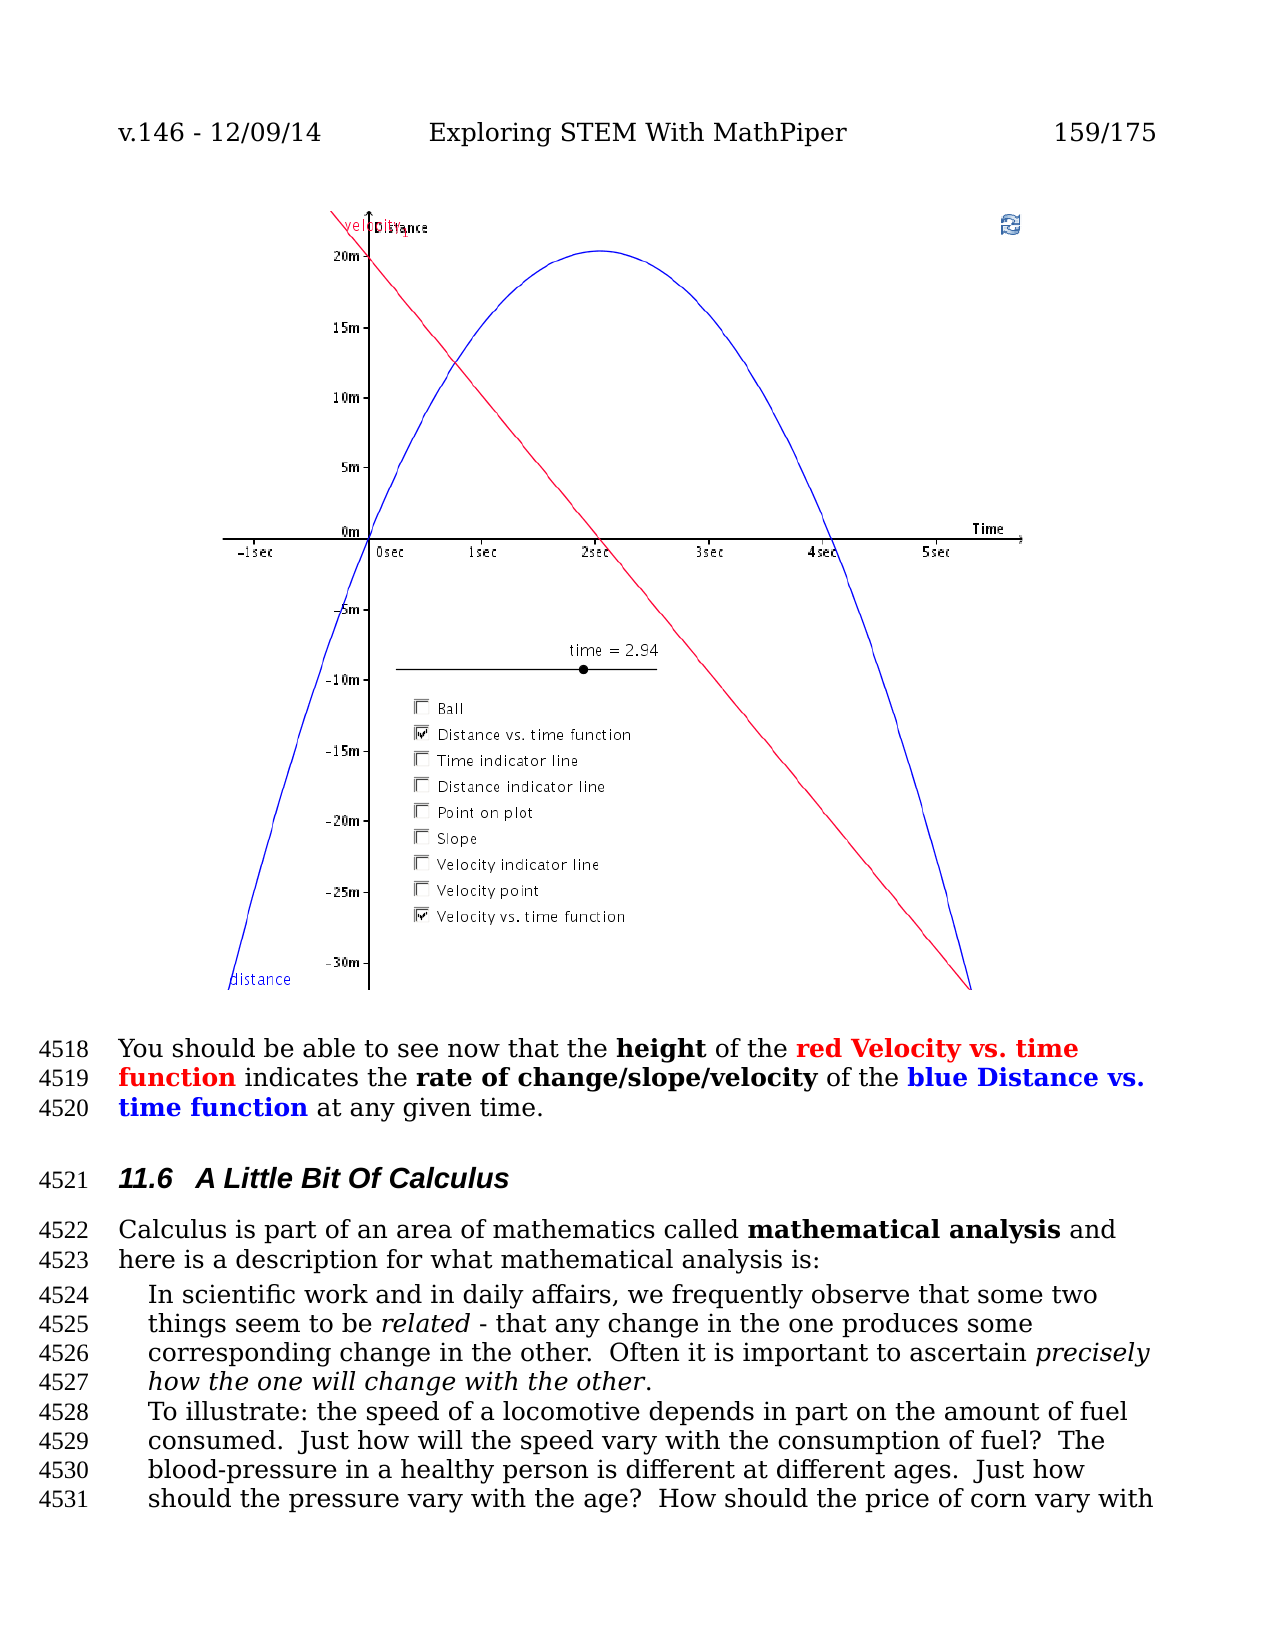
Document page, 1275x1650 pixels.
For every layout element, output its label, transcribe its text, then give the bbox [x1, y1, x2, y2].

subtitle A Little Bit Of Calculus [118, 1161, 1157, 1194]
text You should be able to see now that the height of the red Velocity vs. time function indicates the rate of change/slope/velocity of the blue Distance vs. time function at any given time. [118, 1034, 1157, 1122]
text In scientific work and in daily affairs, we frequently observe that some two things seem to be related - that any change in the one produces some corresponding change in the other. Often it is important to ascertain precisely how the one will change with the other. [148, 1280, 1157, 1397]
picture [222, 211, 1023, 990]
text Calculus is part of an area of mathematics called mathematical analysis and here is a description for what mathematical analysis is: [118, 1215, 1157, 1274]
text To illustrate: the speed of a locomotive depends in part on the amount of fuel consumed. Just how will the speed vary with the consumption of fuel? The blood-pressure in a healthy person is different at different ages. Just how should the pressure vary with the age? How should the price of corn vary with [148, 1397, 1157, 1513]
